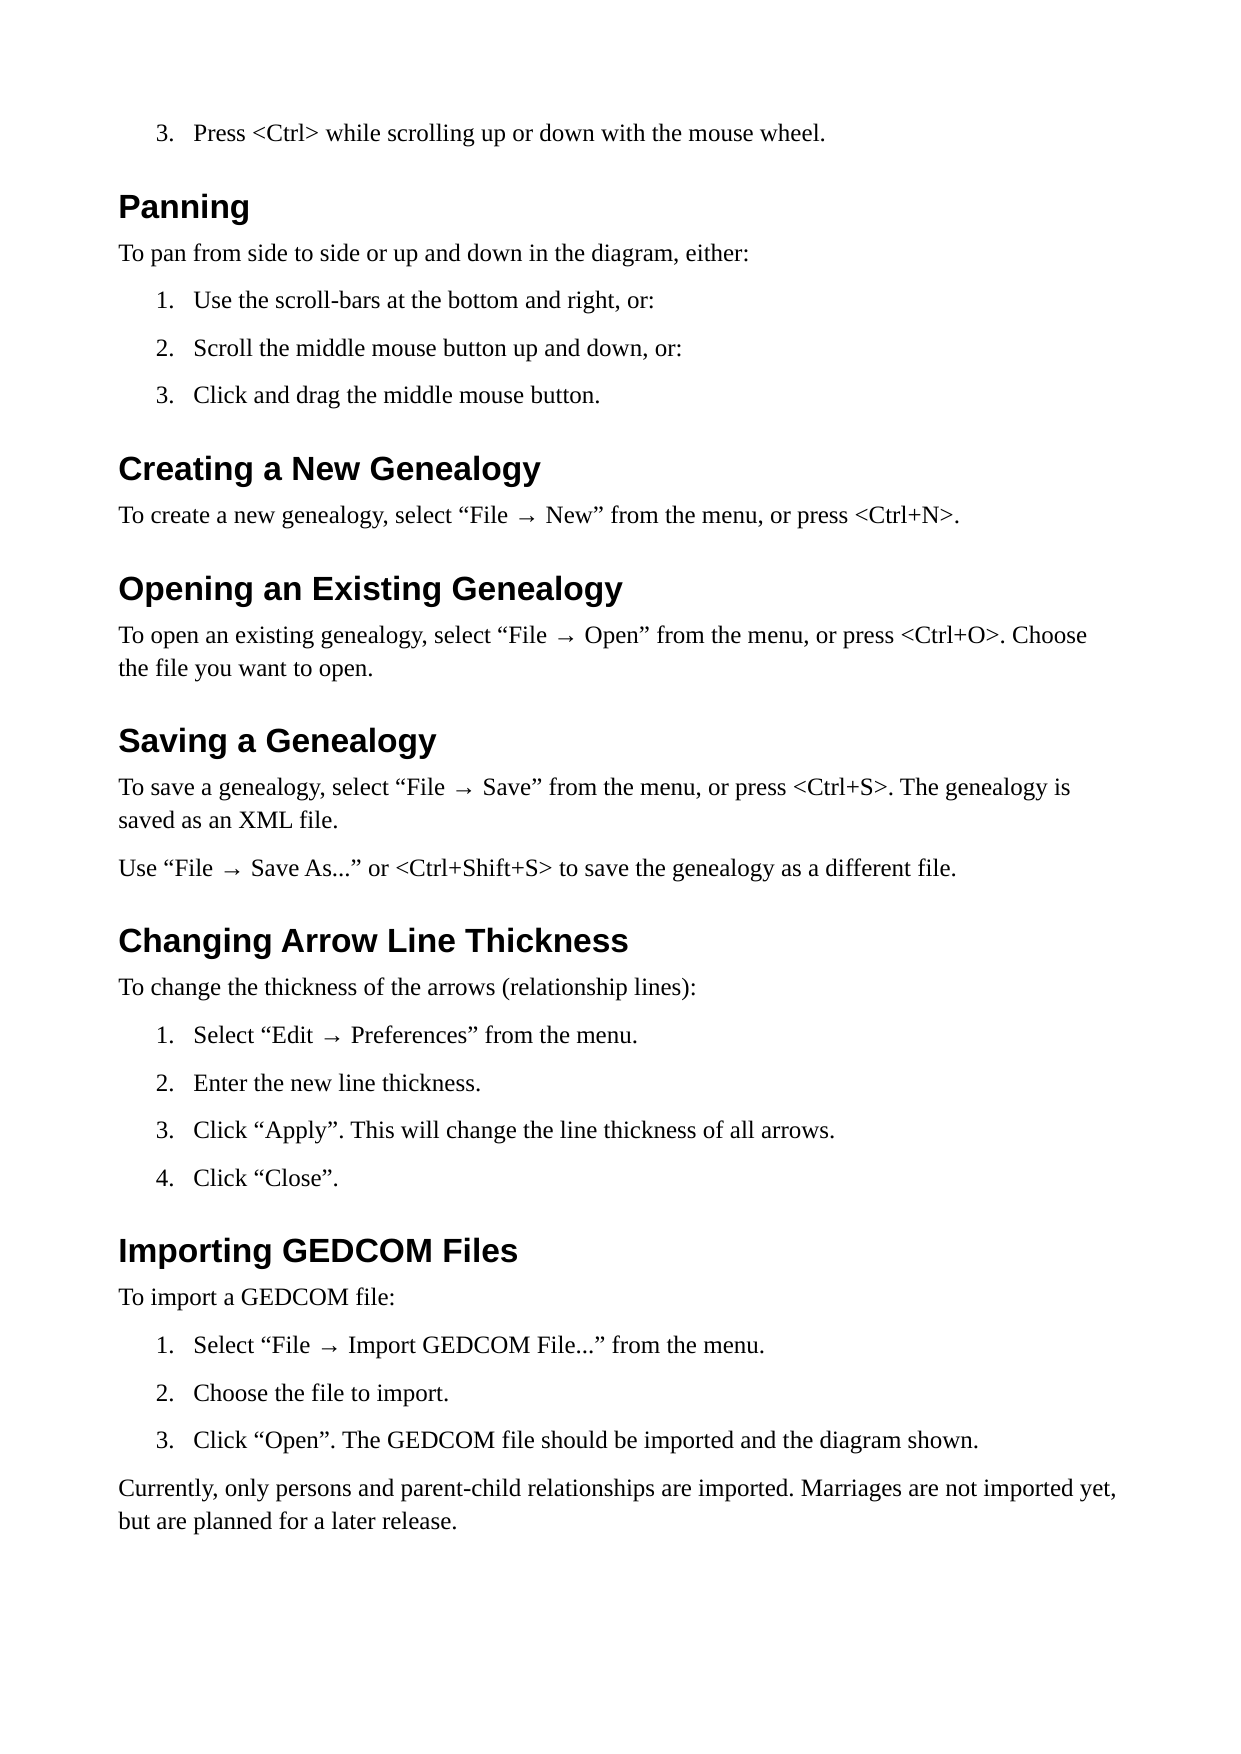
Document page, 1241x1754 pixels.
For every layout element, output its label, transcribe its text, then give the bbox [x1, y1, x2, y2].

subtitle Opening an Existing Genealogy [118, 568, 1122, 607]
subtitle Saving a Genealogy [118, 721, 1122, 760]
text To change the thickness of the arrows (relationship lines): [118, 972, 1122, 1001]
list Select “File → Import GEDCOM File...” from the menu. [156, 1330, 1122, 1359]
text To import a GEDCOM file: [118, 1282, 1122, 1311]
list Press <Ctrl> while scrolling up or down with the mouse wheel. [156, 118, 1122, 147]
list Scroll the middle mouse button up and down, or: [156, 333, 1122, 362]
subtitle Importing GEDCOM Files [118, 1231, 1122, 1270]
subtitle Panning [118, 187, 1122, 225]
list Choose the file to import. [156, 1378, 1122, 1406]
subtitle Changing Arrow Line Thickness [118, 921, 1122, 960]
list Click “Apply”. This will change the line thickness of all arrows. [156, 1115, 1122, 1144]
list Click and drag the middle mouse button. [156, 381, 1122, 409]
text Currently, only persons and parent-child relationships are imported. Marriages are not imported yet, but are planned for a later release. [118, 1473, 1122, 1535]
subtitle Creating a New Genealogy [118, 449, 1122, 488]
list Use the scroll-bars at the bottom and right, or: [156, 285, 1122, 314]
list Select “Edit → Preferences” from the menu. [156, 1020, 1122, 1049]
list Click “Close”. [156, 1163, 1122, 1192]
text To create a new genealogy, select “File → New” from the menu, or press <Ctrl+N>. [118, 500, 1122, 529]
text Use “File → Save As...” or <Ctrl+Shift+S> to save the genealogy as a different file. [118, 853, 1122, 882]
text To save a genealogy, select “File → Save” from the menu, or press <Ctrl+S>. The genealogy is saved as an XML file. [118, 772, 1122, 834]
text To pan from side to side or up and down in the diagram, either: [118, 238, 1122, 266]
text To open an existing genealogy, select “File → Open” from the menu, or press <Ctrl+O>. Choose the file you want to open. [118, 620, 1122, 681]
list Enter the new line thickness. [156, 1068, 1122, 1096]
list Click “Open”. The GEDCOM file should be imported and the diagram shown. [156, 1425, 1122, 1454]
